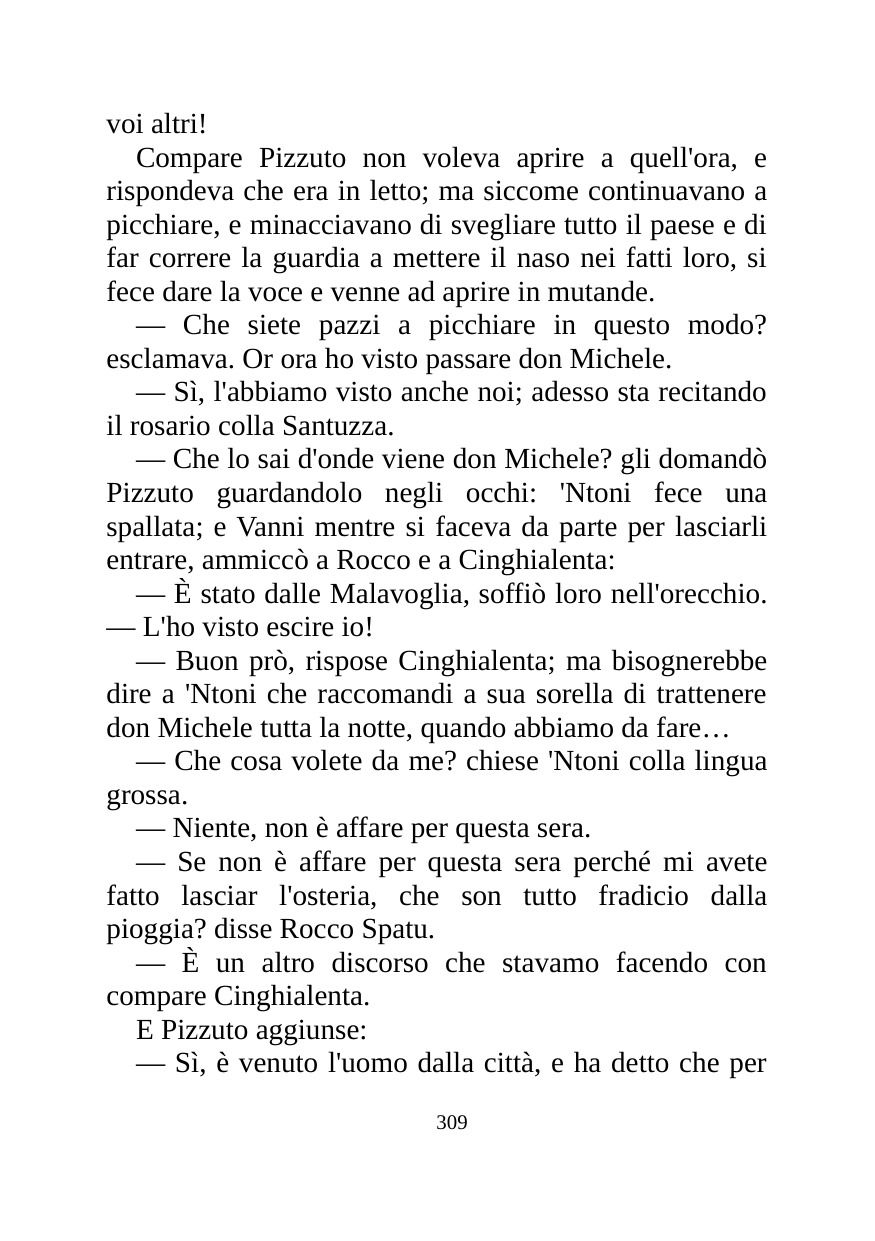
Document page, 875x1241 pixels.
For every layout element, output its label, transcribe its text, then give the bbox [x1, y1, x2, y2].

text — Che siete pazzi a picchiare in questo modo? esclamava. Or ora ho visto passare don Michele. [106, 307, 768, 374]
text — Sì, è venuto l'uomo dalla città, e ha detto che per [106, 1045, 768, 1079]
text E Pizzuto aggiunse: [106, 1012, 768, 1045]
text — È stato dalle Malavoglia, soffiò loro nell'orecchio. — L'ho visto escire io! [106, 576, 768, 643]
text — Niente, non è affare per questa sera. [106, 811, 768, 844]
text — Che lo sai d'onde viene don Michele? gli domandò Pizzuto guardandolo negli occhi: 'Ntoni fece una spallata; e Vanni mentre si faceva da parte per lasciarli entrare, ammiccò a Rocco e a Cinghialenta: [106, 442, 768, 576]
text Compare Pizzuto non voleva aprire a quell'ora, e rispondeva che era in letto; ma siccome continuavano a picchiare, e minacciavano di svegliare tutto il paese e di far correre la guardia a mettere il naso nei fatti loro, si fece dare la voce e venne ad aprire in mutande. [106, 140, 768, 307]
text — Se non è affare per questa sera perché mi avete fatto lasciar l'osteria, che son tutto fradicio dalla pioggia? disse Rocco Spatu. [106, 844, 768, 945]
text — Buon prò, rispose Cinghialenta; ma bisognerebbe dire a 'Ntoni che raccomandi a sua sorella di trattenere don Michele tutta la notte, quando abbiamo da fare… [106, 643, 768, 743]
text voi altri! [106, 106, 768, 140]
text — Sì, l'abbiamo visto anche noi; adesso sta recitando il rosario colla Santuzza. [106, 374, 768, 442]
text — È un altro discorso che stavamo facendo con compare Cinghialenta. [106, 945, 768, 1012]
text — Che cosa volete da me? chiese 'Ntoni colla lingua grossa. [106, 743, 768, 811]
